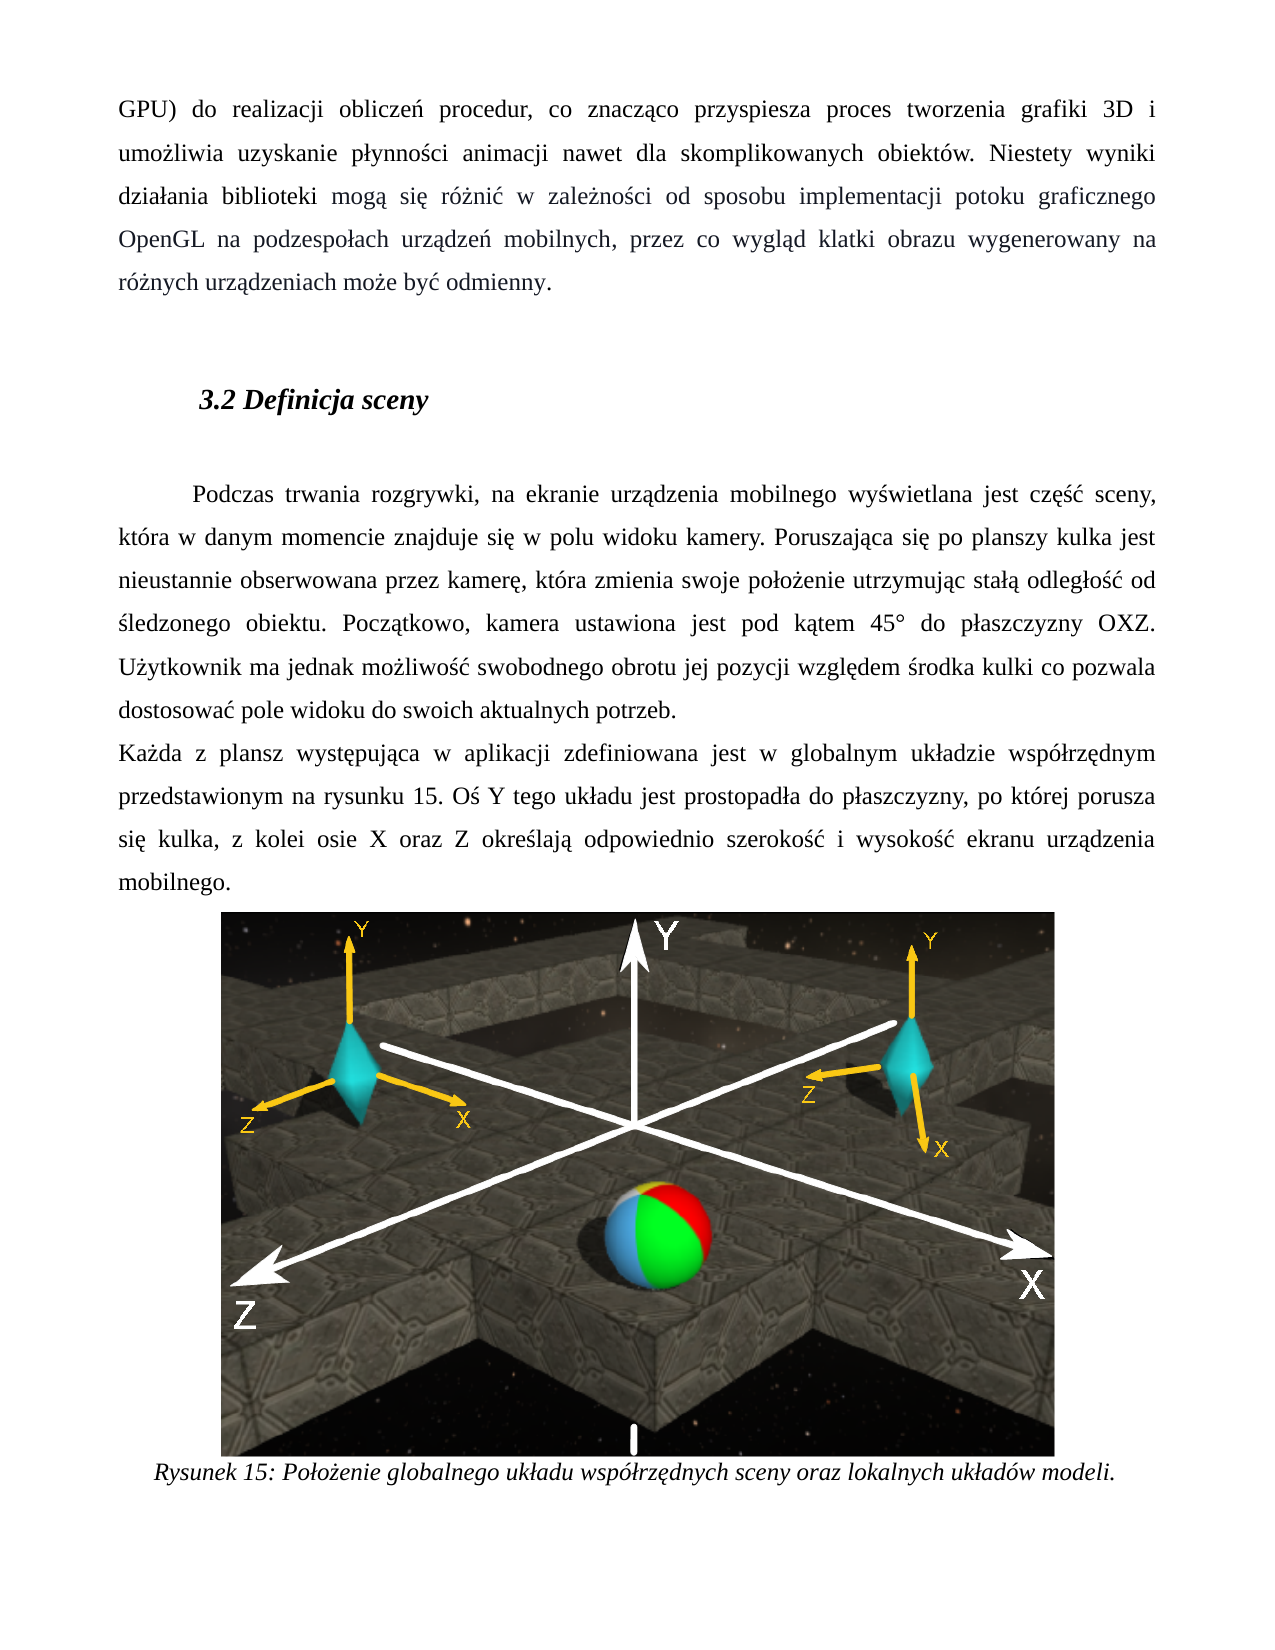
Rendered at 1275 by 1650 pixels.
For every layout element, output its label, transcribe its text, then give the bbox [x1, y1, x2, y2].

picture [220, 911, 1055, 1457]
text Rysunek 15: Położenie globalnego układu współrzędnych sceny oraz lokalnych układów modeli. [154, 924, 1121, 1485]
text GPU) do realizacji obliczeń procedur, co znacząco przyspiesza proces tworzenia grafiki 3D i umożliwia uzyskanie płynności animacji nawet dla skomplikowanych obiektów. Niestety wyniki działania biblioteki mogą się różnić w zależności od sposobu implementacji potoku graficznego OpenGL na podzespołach urządzeń mobilnych, przez co wygląd klatki obrazu wygenerowany na różnych urządzeniach może być odmienny. [118, 94, 1157, 296]
subtitle Definicja sceny [192, 382, 1157, 415]
text Podczas trwania rozgrywki, na ekranie urządzenia mobilnego wyświetlana jest część sceny, która w danym momencie znajduje się w polu widoku kamery. Poruszająca się po planszy kulka jest nieustannie obserwowana przez kamerę, która zmienia swoje położenie utrzymując stałą odległość od śledzonego obiektu. Początkowo, kamera ustawiona jest pod kątem 45° do płaszczyzny OXZ. Użytkownik ma jednak możliwość swobodnego obrotu jej pozycji względem środka kulki co pozwala dostosować pole widoku do swoich aktualnych potrzeb. [118, 479, 1157, 723]
text Każda z plansz występująca w aplikacji zdefiniowana jest w globalnym układzie współrzędnym przedstawionym na rysunku 15. Oś Y tego układu jest prostopadła do płaszczyzny, po której porusza się kulka, z kolei osie X oraz Z określają odpowiednio szerokość i wysokość ekranu urządzenia mobilnego. [118, 738, 1157, 896]
